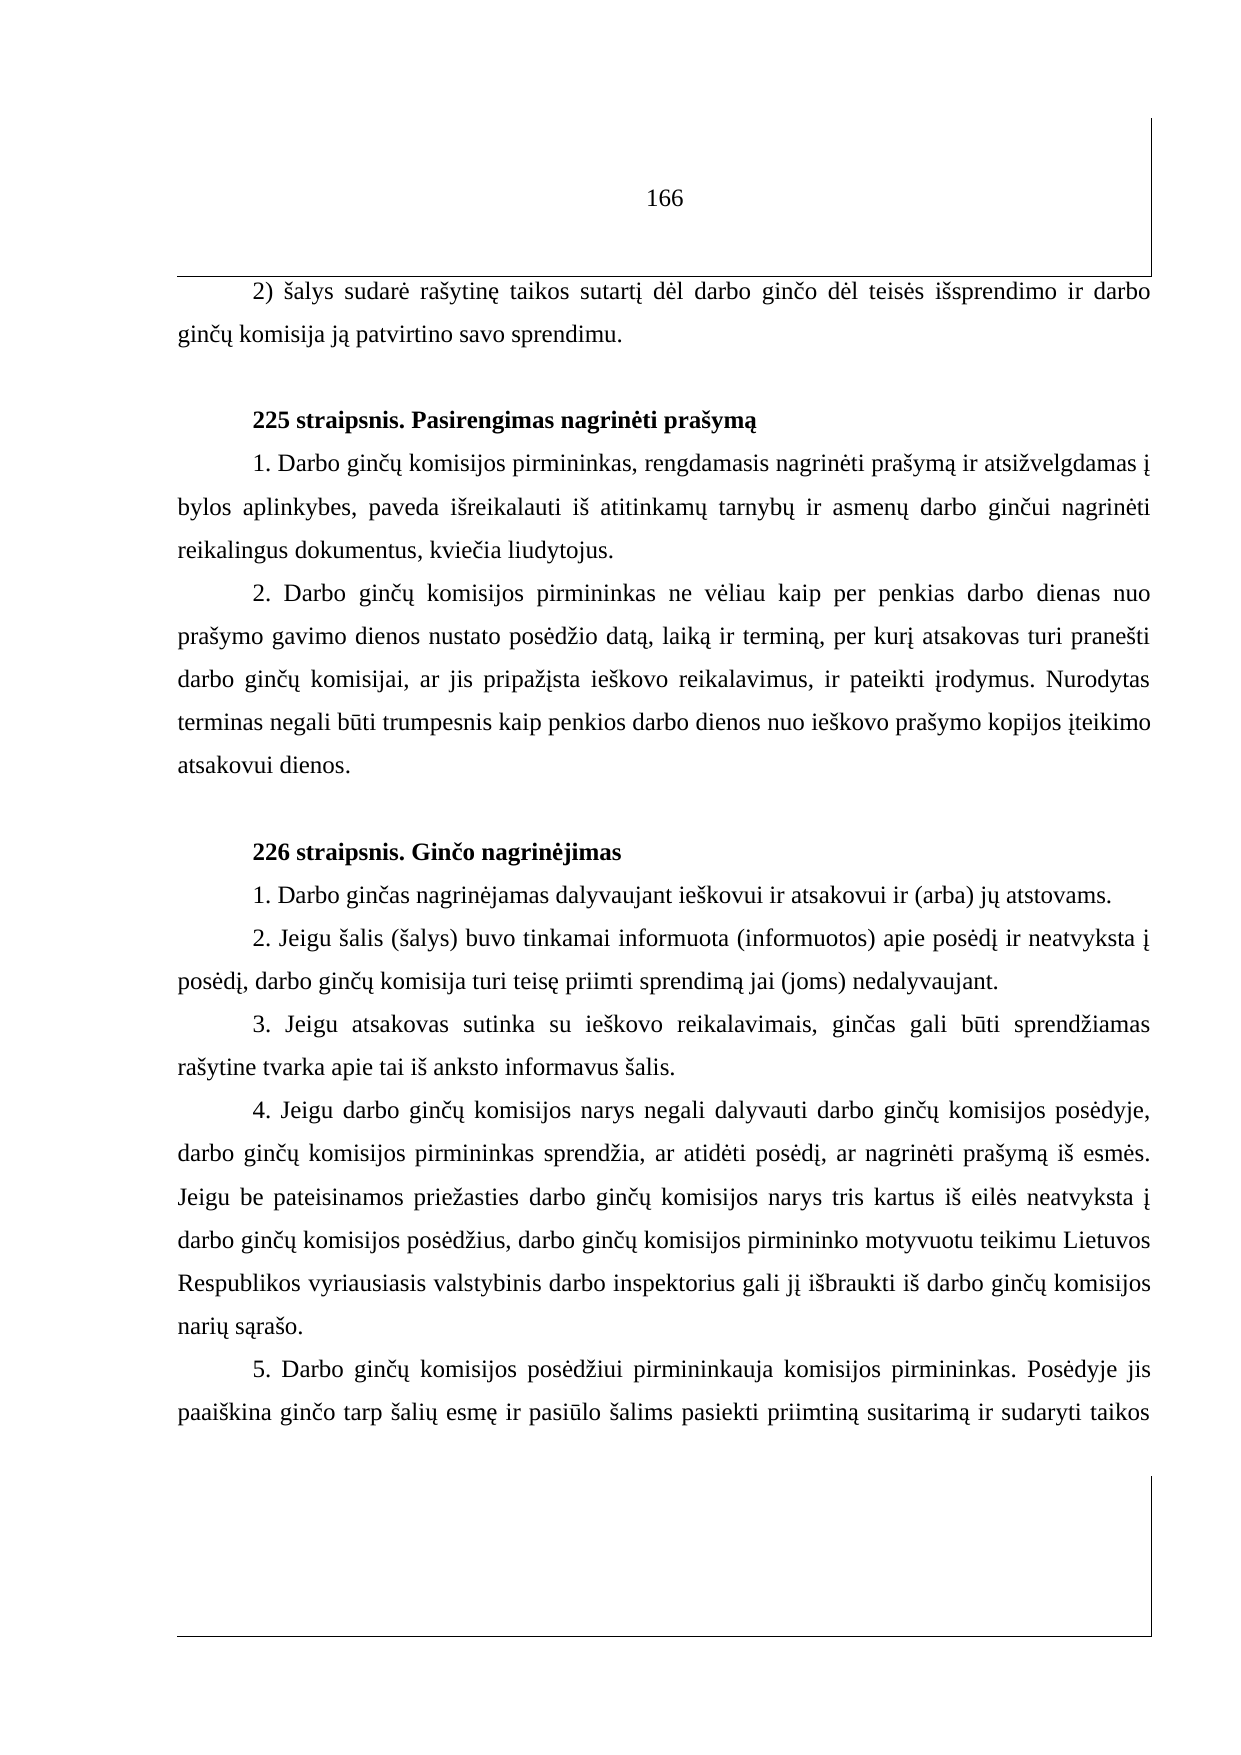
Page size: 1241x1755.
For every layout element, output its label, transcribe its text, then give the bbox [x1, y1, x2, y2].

text 1. Darbo ginčų komisijos pirmininkas, rengdamasis nagrinėti prašymą ir atsižvelgdamas į bylos aplinkybes, paveda išreikalauti iš atitinkamų tarnybų ir asmenų darbo ginčui nagrinėti reikalingus dokumentus, kviečia liudytojus. [177, 448, 1152, 563]
text 4. Jeigu darbo ginčų komisijos narys negali dalyvauti darbo ginčų komisijos posėdyje, darbo ginčų komisijos pirmininkas sprendžia, ar atidėti posėdį, ar nagrinėti prašymą iš esmės. Jeigu be pateisinamos priežasties darbo ginčų komisijos narys tris kartus iš eilės neatvyksta į darbo ginčų komisijos posėdžius, darbo ginčų komisijos pirmininko motyvuotu teikimu Lietuvos Respublikos vyriausiasis valstybinis darbo inspektorius gali jį išbraukti iš darbo ginčų komisijos narių sąrašo. [177, 1095, 1152, 1340]
text 2. Jeigu šalis (šalys) buvo tinkamai informuota (informuotos) apie posėdį ir neatvyksta į posėdį, darbo ginčų komisija turi teisę priimti sprendimą jai (joms) nedalyvaujant. [177, 923, 1152, 995]
text 3. Jeigu atsakovas sutinka su ieškovo reikalavimais, ginčas gali būti sprendžiamas rašytine tvarka apie tai iš anksto informavus šalis. [177, 1009, 1152, 1081]
text 2. Darbo ginčų komisijos pirmininkas ne vėliau kaip per penkias darbo dienas nuo prašymo gavimo dienos nustato posėdžio datą, laiką ir terminą, per kurį atsakovas turi pranešti darbo ginčų komisijai, ar jis pripažįsta ieškovo reikalavimus, ir pateikti įrodymus. Nurodytas terminas negali būti trumpesnis kaip penkios darbo dienos nuo ieškovo prašymo kopijos įteikimo atsakovui dienos. [177, 578, 1152, 779]
text 226 straipsnis. Ginčo nagrinėjimas [177, 837, 1152, 865]
text 2) šalys sudarė rašytinę taikos sutartį dėl darbo ginčo dėl teisės išsprendimo ir darbo ginčų komisija ją patvirtino savo sprendimu. [177, 276, 1152, 348]
text 225 straipsnis. Pasirengimas nagrinėti prašymą [177, 405, 1152, 434]
text 1. Darbo ginčas nagrinėjamas dalyvaujant ieškovui ir atsakovui ir (arba) jų atstovams. [177, 880, 1152, 908]
text 5. Darbo ginčų komisijos posėdžiui pirmininkauja komisijos pirmininkas. Posėdyje jis paaiškina ginčo tarp šalių esmę ir pasiūlo šalims pasiekti priimtiną susitarimą ir sudaryti taikos [177, 1354, 1152, 1426]
